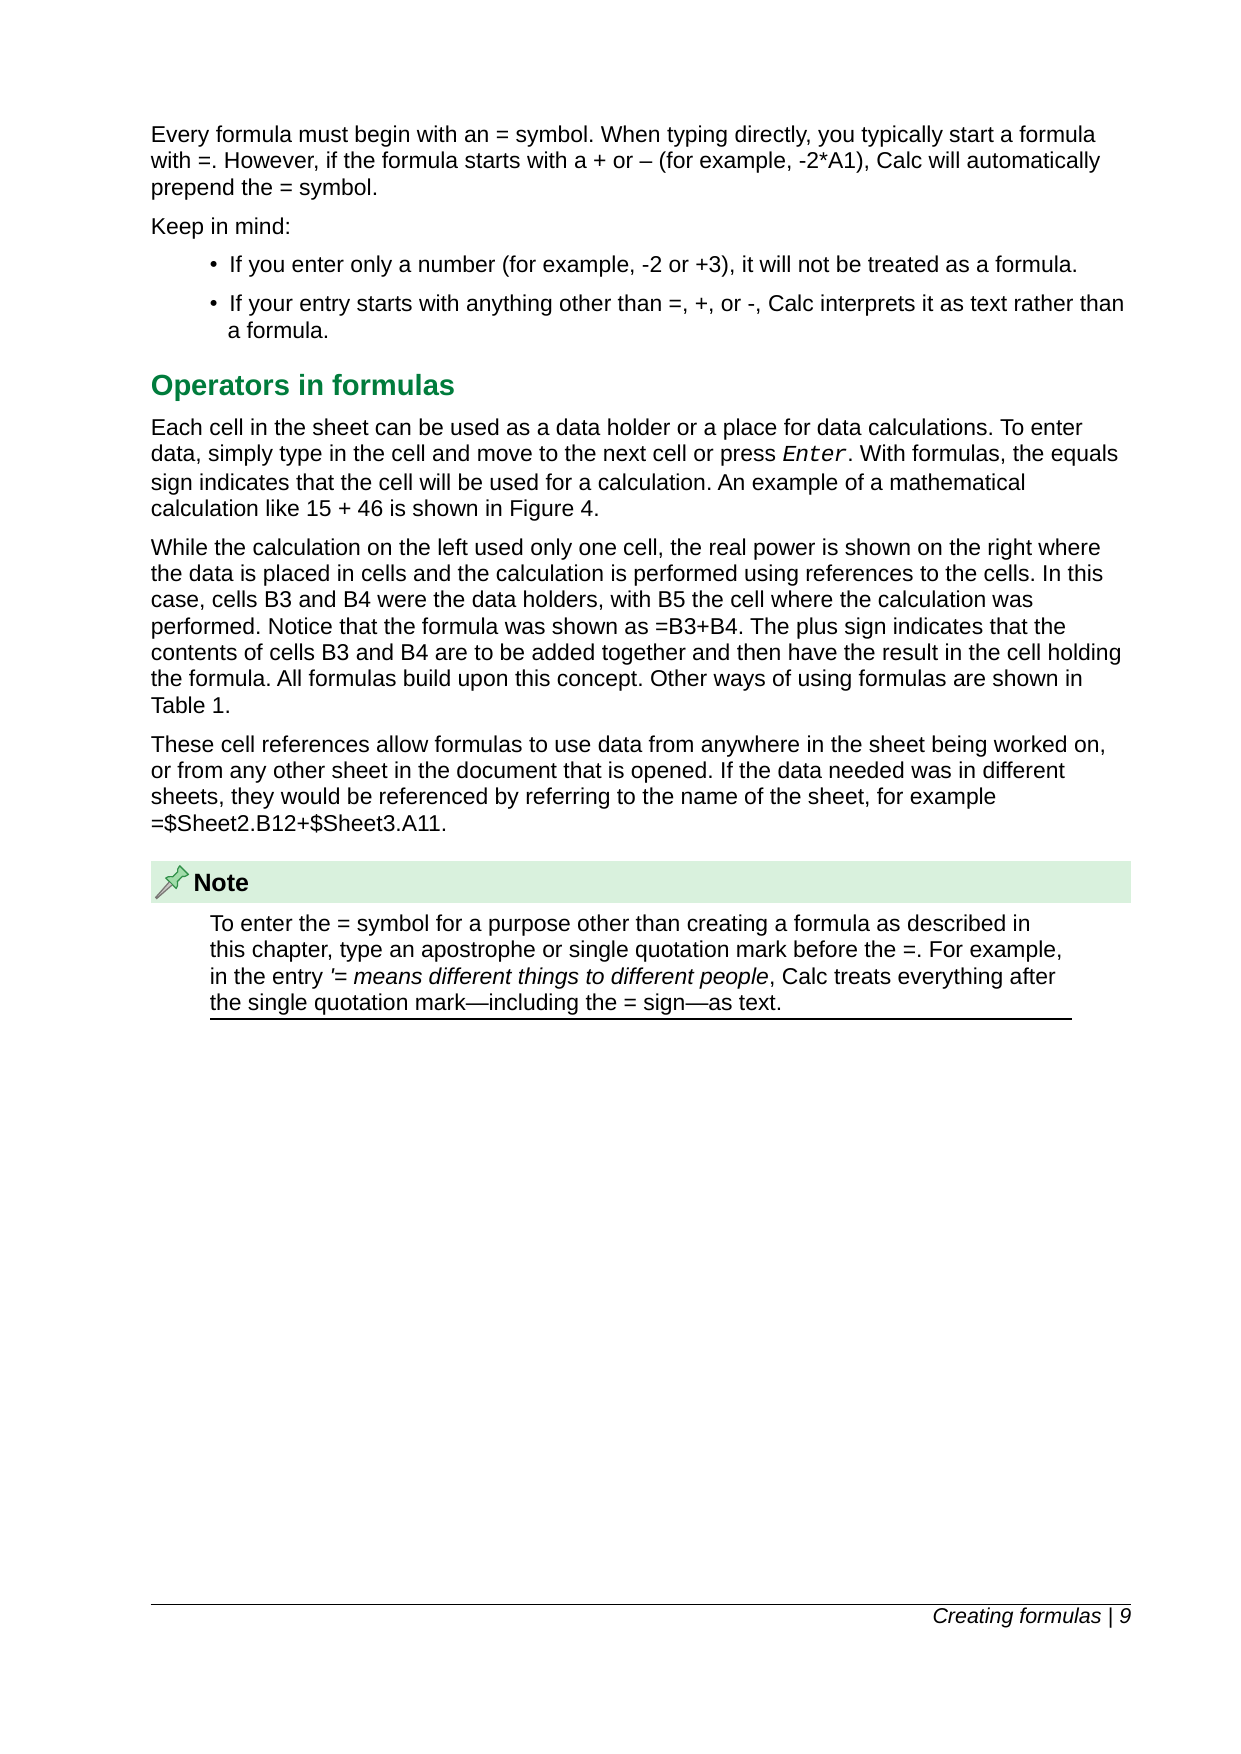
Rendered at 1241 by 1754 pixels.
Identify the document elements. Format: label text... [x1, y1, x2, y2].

text Each cell in the sheet can be used as a data holder or a place for data calculations. To enter data, simply type in the cell and move to the next cell or press Enter. With formulas, the equals sign indicates that the cell will be used for a calculation. An example of a mathematical calculation like 15 + 46 is shown in Figure 4. [151, 414, 1131, 521]
text These cell references allow formulas to use data from anywhere in the sheet being worked on, or from any other sheet in the document that is opened. If the data needed was in different sheets, they would be referenced by referring to the name of the sheet, for example =$Sheet2.B12+$Sheet3.A11. [151, 731, 1131, 836]
subtitle Note [193, 861, 1131, 903]
subtitle Operators in formulas [151, 368, 1131, 401]
text To enter the = symbol for a purpose other than creating a formula as described in this chapter, type an apostrophe or single quotation mark before the =. For example, in the entry '= means different things to different people, Calc treats everything after the single quotation mark—including the = sign—as text. [209, 910, 1072, 1020]
list Keep in mind: [151, 213, 1131, 239]
text While the calculation on the left used only one cell, the real power is shown on the right where the data is placed in cells and the calculation is performed using references to the cells. In this case, cells B3 and B4 were the data holders, with B5 the cell where the calculation was performed. Notice that the formula was shown as =B3+B4. The plus sign indicates that the contents of cells B3 and B4 are to be added together and then have the result in the cell holding the formula. All formulas build upon this concept. Other ways of using formulas are shown in Table 1. [151, 534, 1131, 718]
text Every formula must begin with an = symbol. When typing directly, you typically start a formula with =. However, if the formula starts with a + or – (for example, -2*A1), Calc will automatically prepend the = symbol. [151, 121, 1131, 200]
list If you enter only a number (for example, -2 or +3), it will not be treated as a formula. [209, 251, 1131, 278]
list If your entry starts with anything other than =, +, or -, Calc interprets it as text rather than a formula. [209, 290, 1131, 343]
